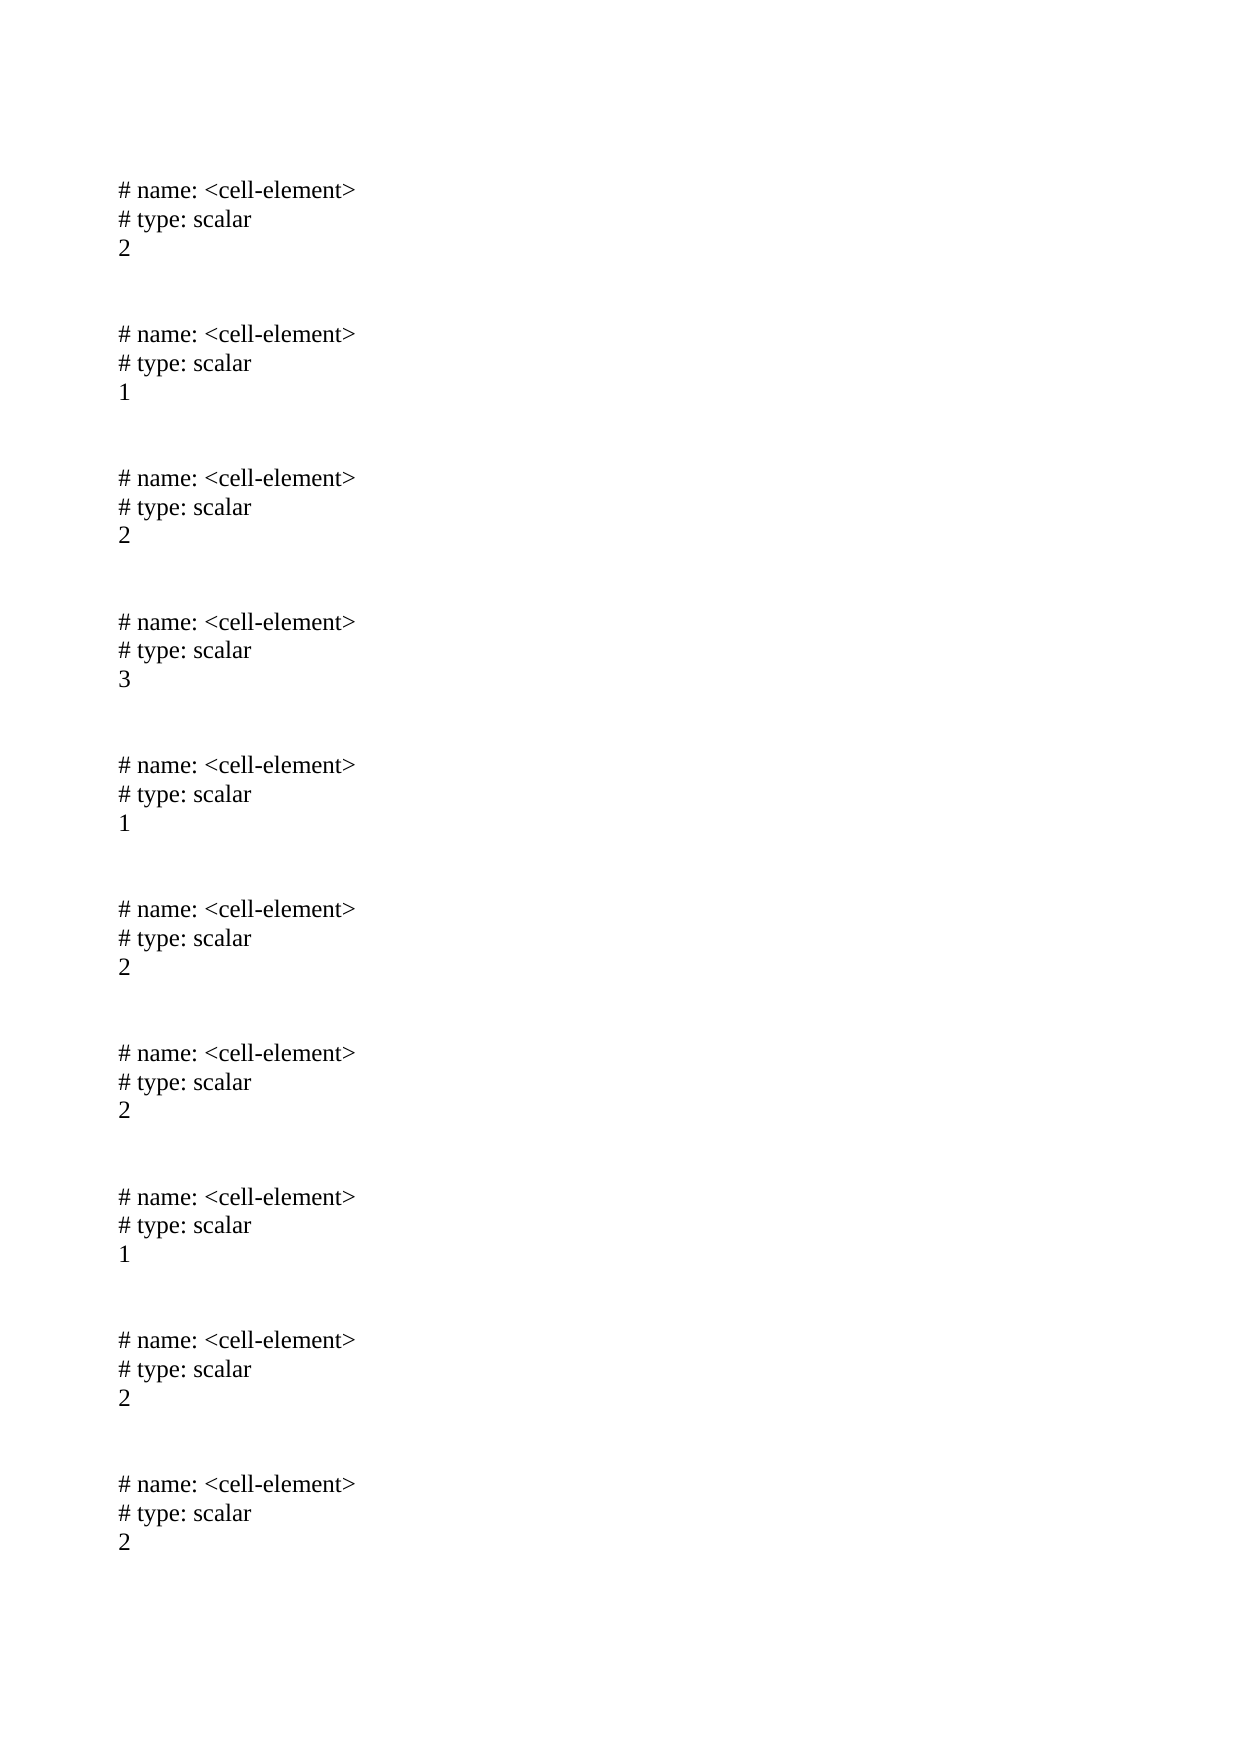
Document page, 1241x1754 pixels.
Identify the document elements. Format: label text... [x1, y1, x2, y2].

text # name: <cell-element> [118, 463, 1122, 492]
text # name: <cell-element> [118, 894, 1122, 923]
text 2 [118, 1096, 1122, 1124]
text 1 [118, 808, 1122, 837]
text 2 [118, 1527, 1122, 1556]
text # type: scalar [118, 348, 1122, 377]
text # name: <cell-element> [118, 1326, 1122, 1354]
text # name: <cell-element> [118, 751, 1122, 779]
text 2 [118, 233, 1122, 262]
text # type: scalar [118, 1354, 1122, 1383]
text # name: <cell-element> [118, 319, 1122, 348]
text # name: <cell-element> [118, 176, 1122, 204]
text 1 [118, 1239, 1122, 1268]
text # name: <cell-element> [118, 607, 1122, 636]
text # type: scalar [118, 1211, 1122, 1239]
text # type: scalar [118, 1498, 1122, 1527]
text 2 [118, 1383, 1122, 1412]
text 3 [118, 664, 1122, 693]
text # type: scalar [118, 636, 1122, 664]
text # type: scalar [118, 492, 1122, 521]
text # name: <cell-element> [118, 1469, 1122, 1498]
text 2 [118, 952, 1122, 981]
text # name: <cell-element> [118, 1182, 1122, 1211]
text # type: scalar [118, 1067, 1122, 1096]
text # type: scalar [118, 779, 1122, 808]
text 1 [118, 377, 1122, 406]
text # name: <cell-element> [118, 1038, 1122, 1067]
text # type: scalar [118, 923, 1122, 952]
text 2 [118, 521, 1122, 549]
text # type: scalar [118, 204, 1122, 233]
